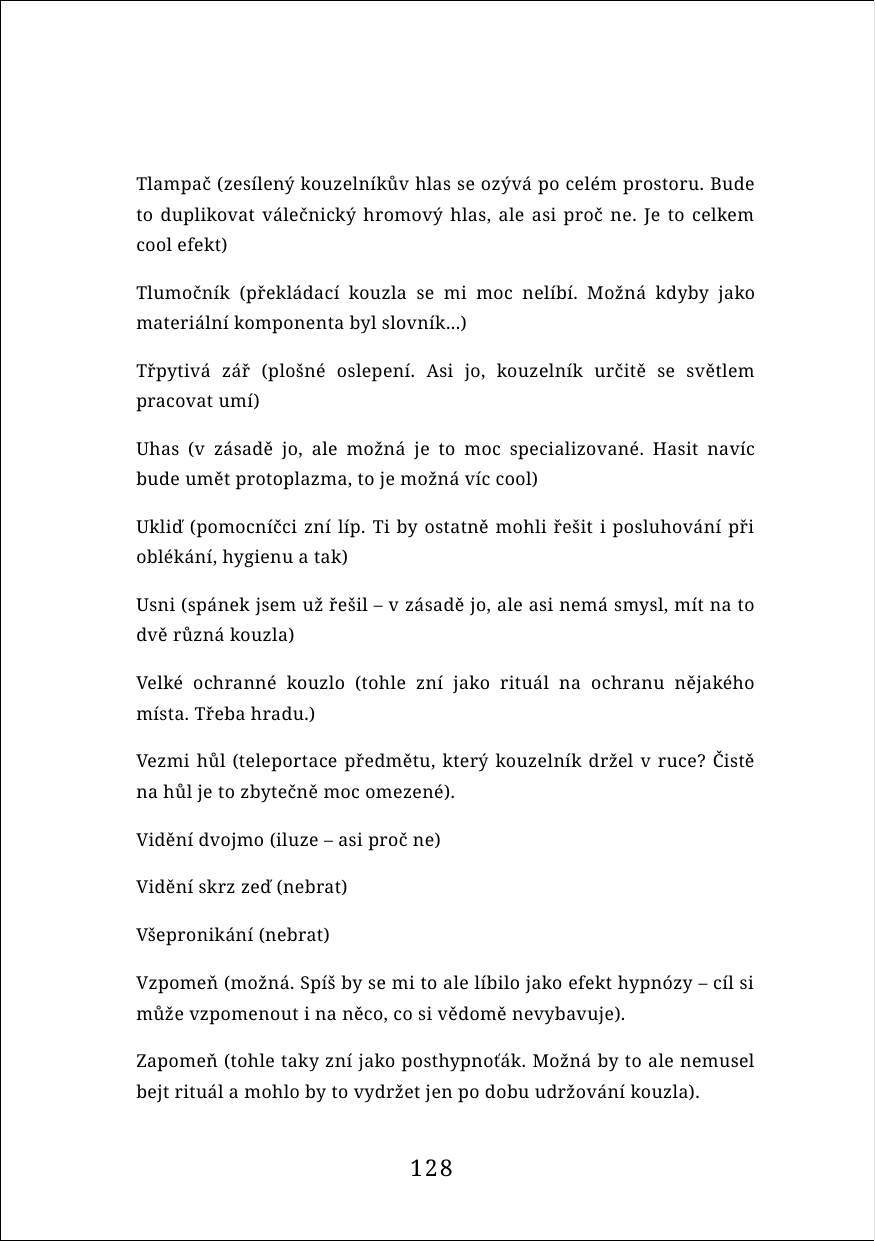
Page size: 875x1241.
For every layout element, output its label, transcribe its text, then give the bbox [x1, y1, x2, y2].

text Vidění skrz zeď (nebrat) [136, 875, 756, 899]
text Zapomeň (tohle taky zní jako posthypnoťák. Možná by to ale nemusel bejt rituál a mohlo by to vydržet jen po dobu udržování kouzla). [136, 1049, 756, 1103]
text Všepronikání (nebrat) [136, 923, 756, 947]
text Vezmi hůl (teleportace předmětu, který kouzelník držel v ruce? Čistě na hůl je to zbytečně moc omezené). [136, 749, 756, 803]
text Vzpomeň (možná. Spíš by se mi to ale líbilo jako efekt hypnózy – cíl si může vzpomenout i na něco, co si vědomě nevybavuje). [136, 971, 756, 1025]
text Velké ochranné kouzlo (tohle zní jako rituál na ochranu nějakého místa. Třeba hradu.) [136, 671, 756, 725]
text Třpytivá zář (plošné oslepení. Asi jo, kouzelník určitě se světlem pracovat umí) [136, 358, 756, 413]
text Ukliď (pomocníčci zní líp. Ti by ostatně mohli řešit i posluhování při oblékání, hygienu a tak) [136, 514, 756, 569]
text Uhas (v zásadě jo, ale možná je to moc specializované. Hasit navíc bude umět protoplazma, to je možná víc cool) [136, 436, 756, 491]
text Usni (spánek jsem už řešil – v zásadě jo, ale asi nemá smysl, mít na to dvě různá kouzla) [136, 593, 756, 647]
text Tlampač (zesílený kouzelníkův hlas se ozývá po celém prostoru. Bude to duplikovat válečnický hromový hlas, ale asi proč ne. Je to celkem cool efekt) [136, 172, 756, 256]
text Vidění dvojmo (iluze – asi proč ne) [136, 827, 756, 851]
text Tlumočník (překládací kouzla se mi moc nelíbí. Možná kdyby jako materiální komponenta byl slovník...) [136, 280, 756, 334]
